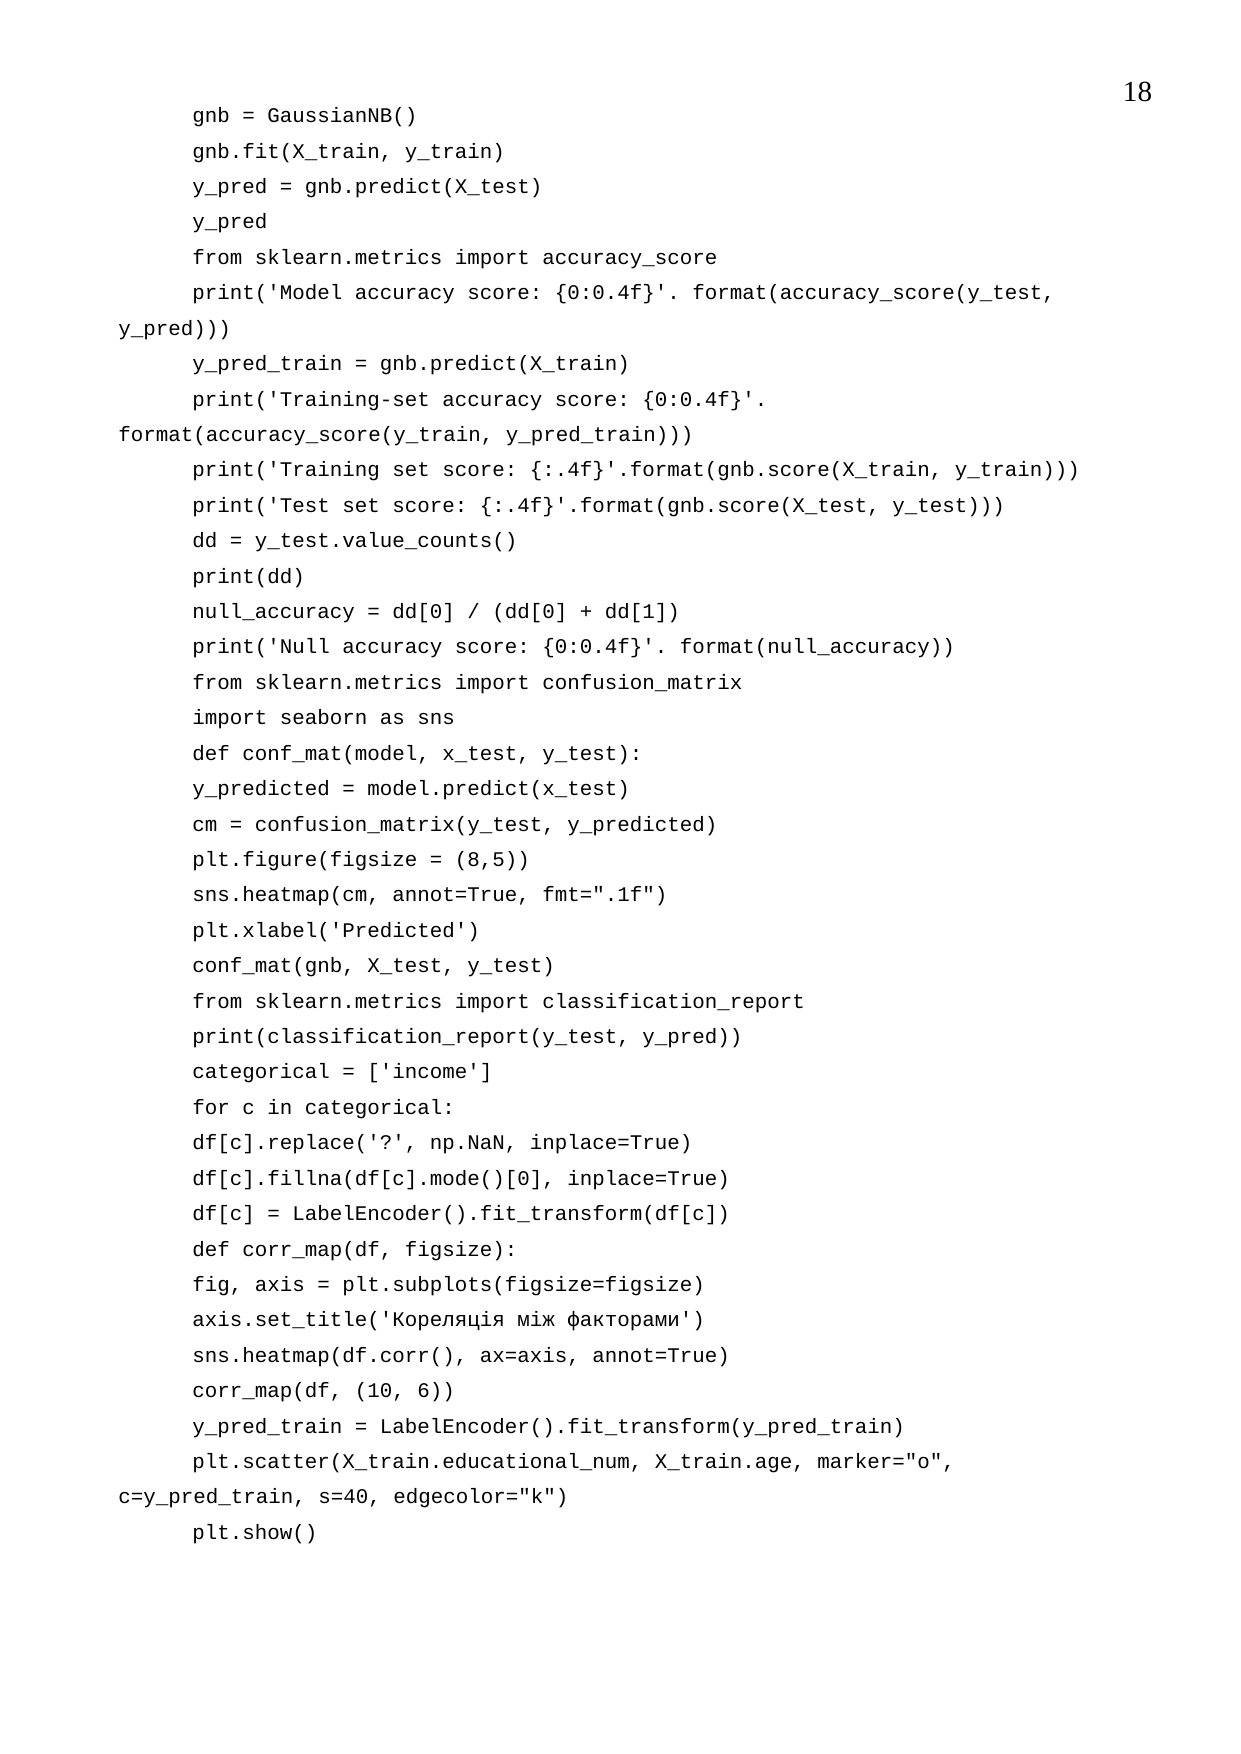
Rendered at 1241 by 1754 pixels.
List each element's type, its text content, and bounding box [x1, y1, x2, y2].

text print('Model accuracy score: {0:0.4f}'. format(accuracy_score(y_test, y_pred))) [118, 282, 1122, 341]
text y_pred_train = gnb.predict(X_train) [118, 353, 1122, 377]
text cm = confusion_matrix(y_test, y_predicted) [118, 813, 1122, 837]
text y_pred [118, 211, 1122, 235]
text df[c] = LabelEncoder().fit_transform(df[c]) [118, 1203, 1122, 1227]
text print(classification_report(y_test, y_pred)) [118, 1026, 1122, 1050]
text fig, axis = plt.subplots(figsize=figsize) [118, 1274, 1122, 1298]
text dd = y_test.value_counts() [118, 530, 1122, 554]
text corr_map(df, (10, 6)) [118, 1380, 1122, 1404]
text null_accuracy = dd[0] / (dd[0] + dd[1]) [118, 601, 1122, 625]
text print('Test set score: {:.4f}'.format(gnb.score(X_test, y_test))) [118, 495, 1122, 518]
text print('Training-set accuracy score: {0:0.4f}'. format(accuracy_score(y_train, y_pred_train))) [118, 388, 1122, 448]
text plt.figure(figsize = (8,5)) [118, 849, 1122, 873]
text plt.xlabel('Predicted') [118, 920, 1122, 943]
text from sklearn.metrics import confusion_matrix [118, 672, 1122, 696]
text y_pred = gnb.predict(X_test) [118, 176, 1122, 200]
text sns.heatmap(cm, annot=True, fmt=".1f") [118, 884, 1122, 908]
text print(dd) [118, 566, 1122, 589]
text from sklearn.metrics import classification_report [118, 991, 1122, 1014]
text def corr_map(df, figsize): [118, 1238, 1122, 1262]
text conf_mat(gnb, X_test, y_test) [118, 955, 1122, 979]
text y_pred_train = LabelEncoder().fit_transform(y_pred_train) [118, 1416, 1122, 1439]
text plt.show() [118, 1522, 1122, 1546]
text df[c].fillna(df[c].mode()[0], inplace=True) [118, 1168, 1122, 1191]
text y_predicted = model.predict(x_test) [118, 778, 1122, 802]
text gnb.fit(X_train, y_train) [118, 141, 1122, 164]
text df[c].replace('?', np.NaN, inplace=True) [118, 1132, 1122, 1156]
text import seaborn as sns [118, 707, 1122, 731]
text plt.scatter(X_train.educational_num, X_train.age, marker="o", c=y_pred_train, s=40, edgecolor="k") [118, 1451, 1122, 1510]
text def conf_mat(model, x_test, y_test): [118, 743, 1122, 766]
text sns.heatmap(df.corr(), ax=axis, annot=True) [118, 1345, 1122, 1368]
text print('Training set score: {:.4f}'.format(gnb.score(X_train, y_train))) [118, 459, 1122, 483]
text axis.set_title('Кореляція між факторами') [118, 1309, 1122, 1333]
text categorical = ['income'] [118, 1061, 1122, 1085]
text gnb = GaussianNB() [118, 105, 1122, 129]
text print('Null accuracy score: {0:0.4f}'. format(null_accuracy)) [118, 636, 1122, 660]
text from sklearn.metrics import accuracy_score [118, 247, 1122, 271]
text for c in categorical: [118, 1097, 1122, 1121]
